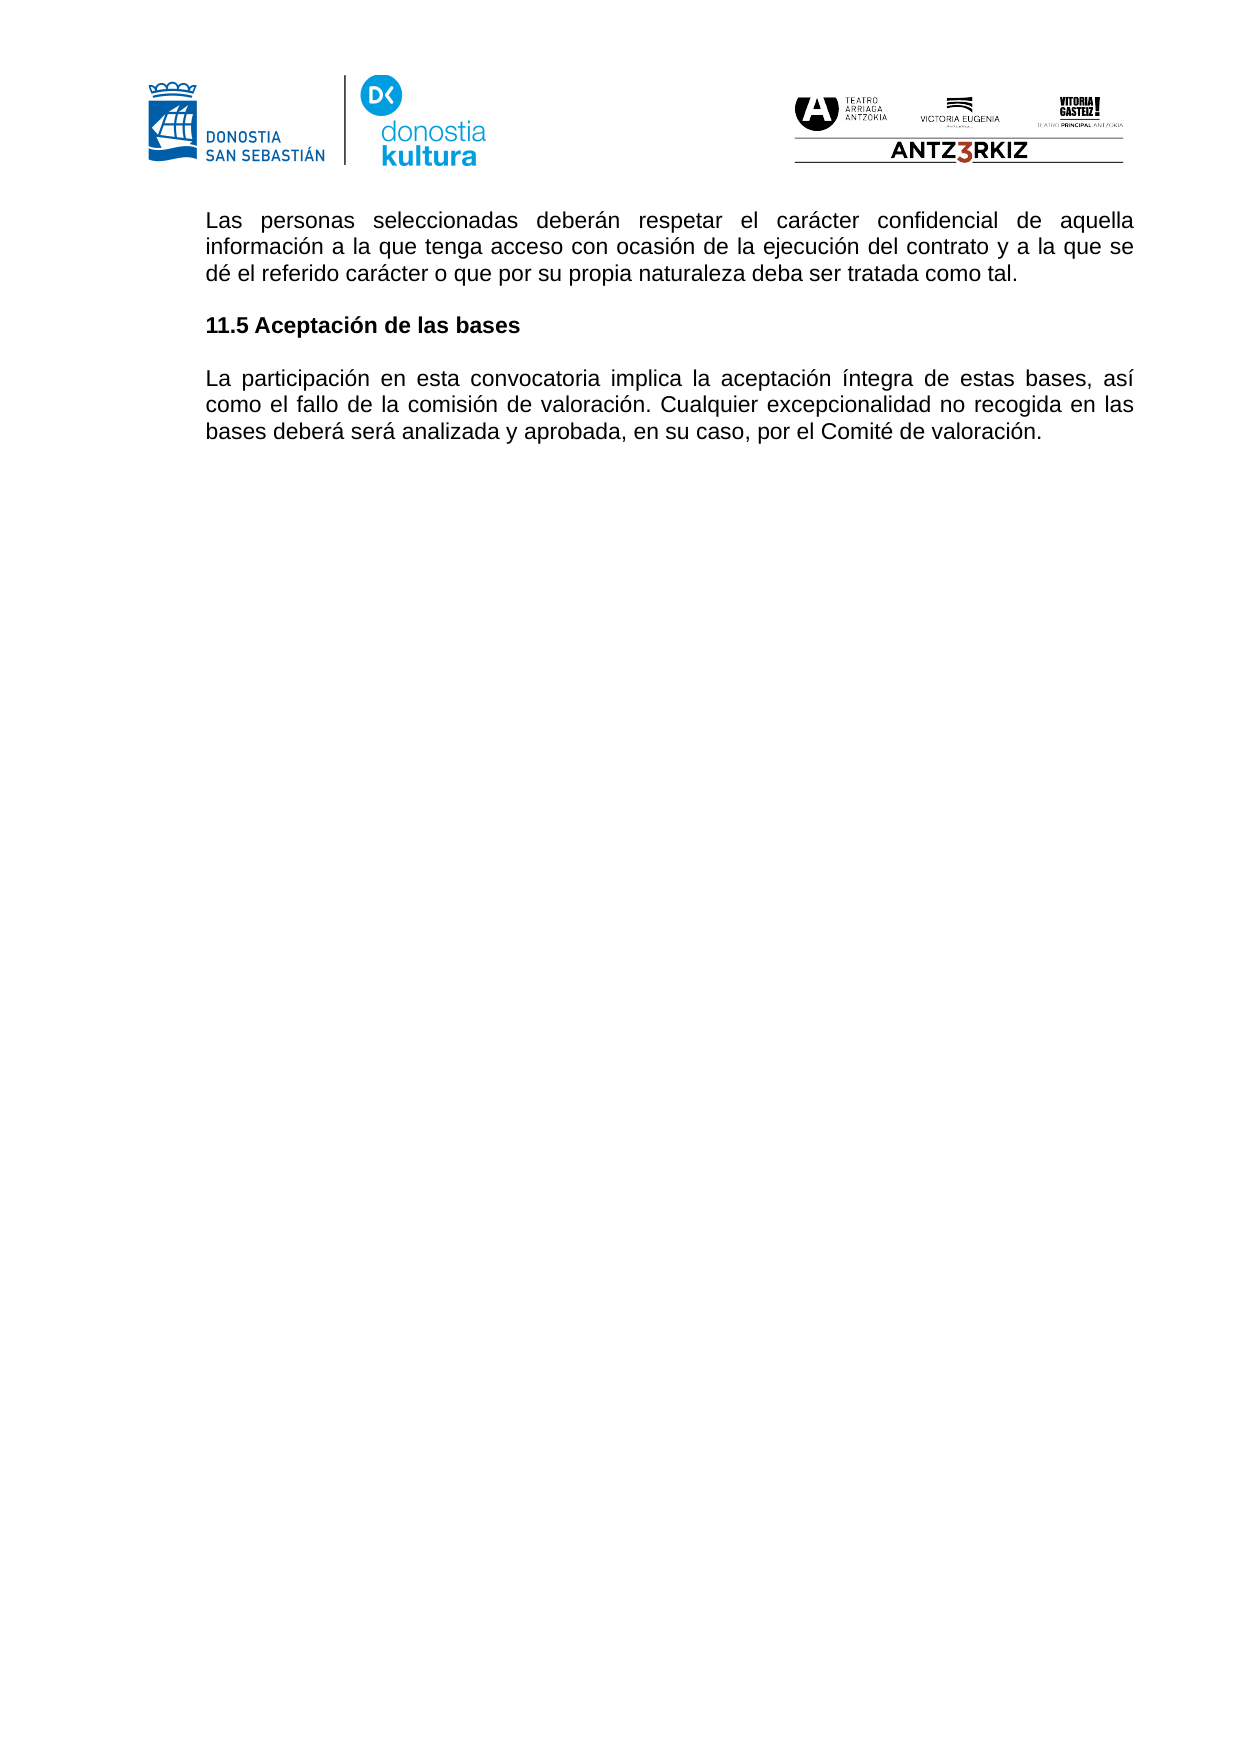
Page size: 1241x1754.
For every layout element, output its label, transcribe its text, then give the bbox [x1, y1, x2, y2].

picture [148, 75, 486, 166]
picture [370, 87, 382, 103]
text 11.5 Aceptación de las bases [205, 312, 1135, 338]
text Las personas seleccionadas deberán respetar el carácter confidencial de aquella información a la que tenga acceso con ocasión de la ejecución del contrato y a la que se dé el referido carácter o que por su propia naturaleza deba ser tratada como tal. [205, 207, 1135, 286]
picture [386, 87, 392, 103]
text La participación en esta convocatoria implica la aceptación íntegra de estas bases, así como el fallo de la comisión de valoración. Cualquier excepcionalidad no recogida en las bases deberá será analizada y aprobada, en su caso, por el Comité de valoración. [205, 365, 1135, 444]
picture [784, 86, 1134, 177]
